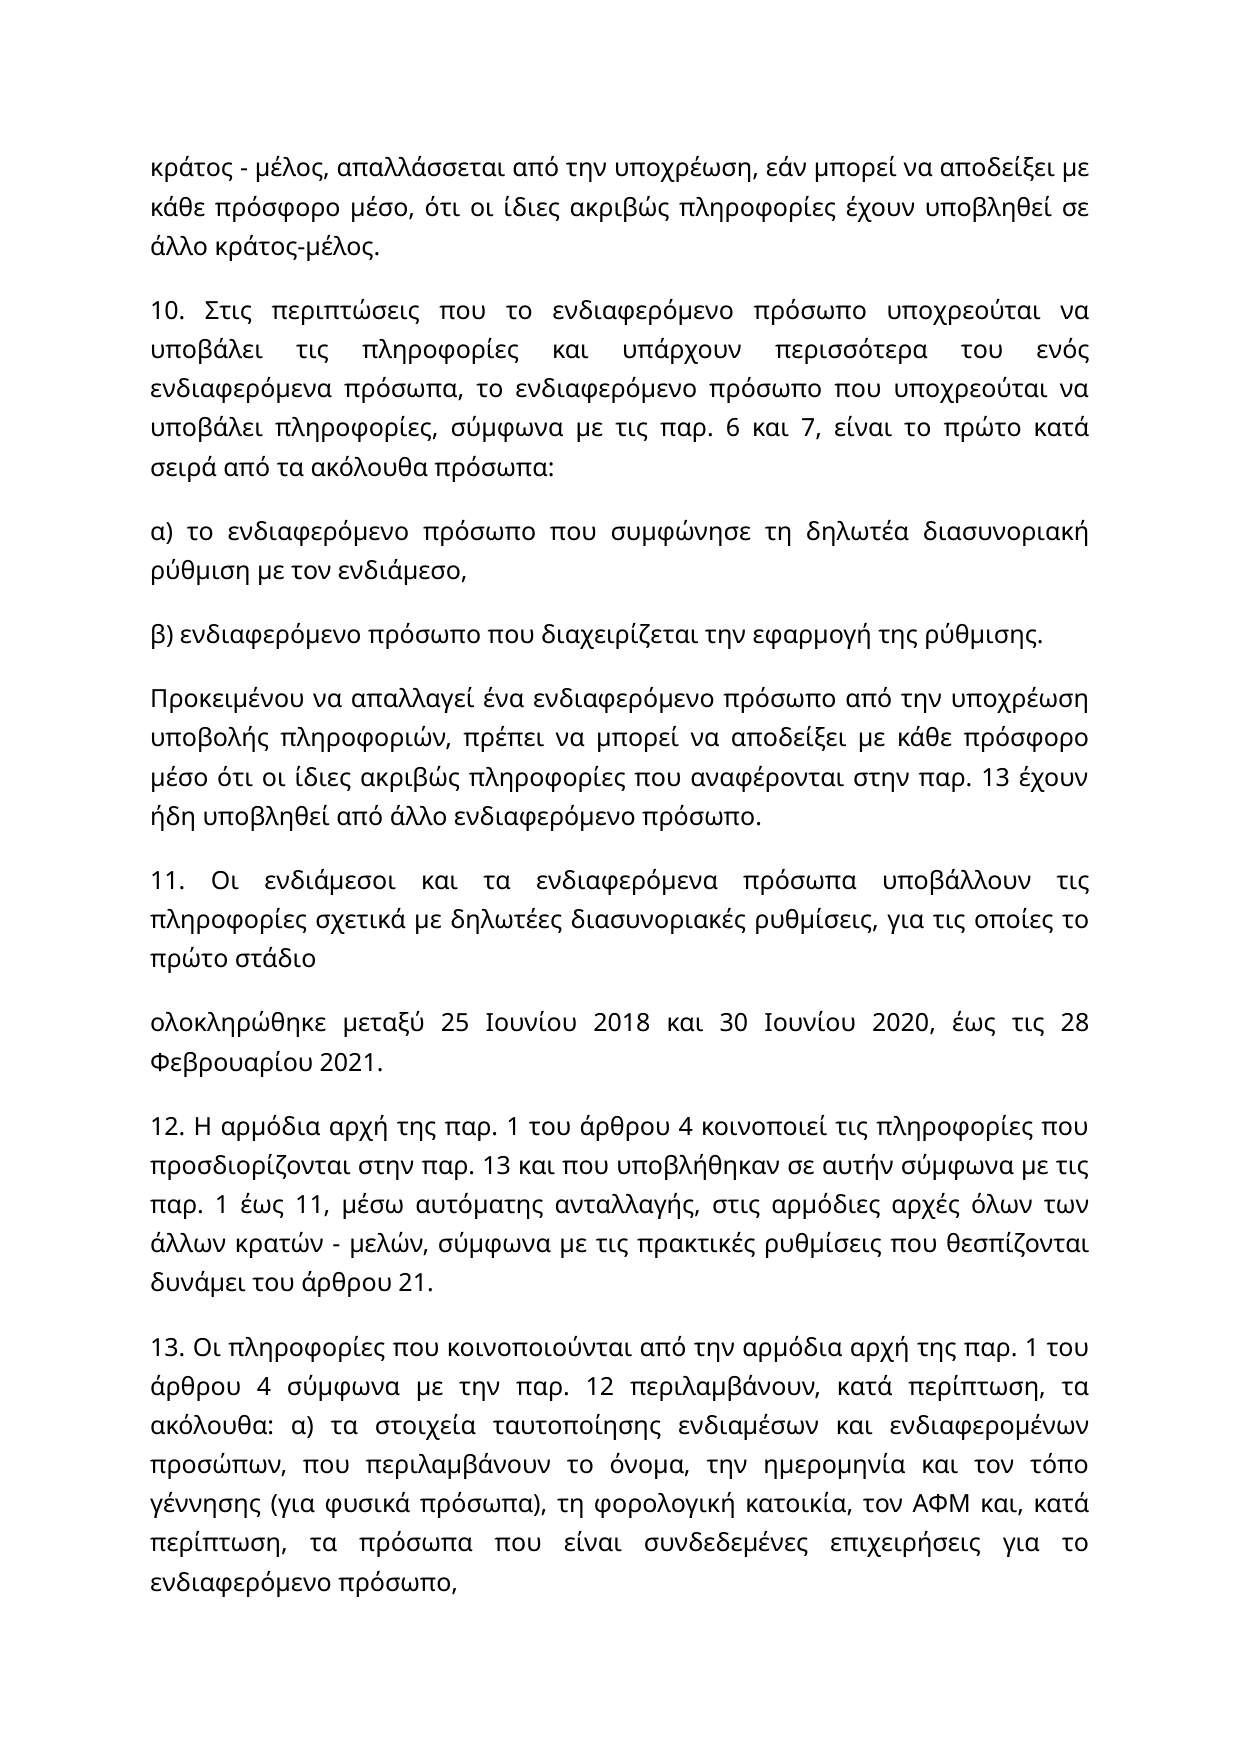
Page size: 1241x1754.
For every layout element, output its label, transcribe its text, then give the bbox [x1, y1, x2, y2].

text ολοκληρώθηκε μεταξύ 25 Ιουνίου 2018 και 30 Ιουνίου 2020, έως τις 28 Φεβρουαρίου 2021. [150, 1005, 1090, 1078]
text α) το ενδιαφερόμενο πρόσωπο που συμφώνησε τη δηλωτέα διασυνοριακή ρύθμιση με τον ενδιάμεσο, [150, 513, 1090, 587]
text 12. Η αρμόδια αρχή της παρ. 1 του άρθρου 4 κοινοποιεί τις πληροφορίες που προσδιορίζονται στην παρ. 13 και που υποβλήθηκαν σε αυτήν σύμφωνα με τις παρ. 1 έως 11, μέσω αυτόματης ανταλλαγής, στις αρμόδιες αρχές όλων των άλλων κρατών - μελών, σύμφωνα με τις πρακτικές ρυθμίσεις που θεσπίζονται δυνάμει του άρθρου 21. [150, 1108, 1090, 1299]
text 11. Οι ενδιάμεσοι και τα ενδιαφερόμενα πρόσωπα υποβάλλουν τις πληροφορίες σχετικά με δηλωτέες διασυνοριακές ρυθμίσεις, για τις οποίες το πρώτο στάδιο [150, 862, 1090, 975]
text 13. Οι πληροφορίες που κοινοποιούνται από την αρμόδια αρχή της παρ. 1 του άρθρου 4 σύμφωνα με την παρ. 12 περιλαμβάνουν, κατά περίπτωση, τα ακόλουθα: α) τα στοιχεία ταυτοποίησης ενδιαμέσων και ενδιαφερομένων προσώπων, που περιλαμβάνουν το όνομα, την ημερομηνία και τον τόπο γέννησης (για φυσικά πρόσωπα), τη φορολογική κατοικία, τον ΑΦΜ και, κατά περίπτωση, τα πρόσωπα που είναι συνδεδεμένες επιχειρήσεις για το ενδιαφερόμενο πρόσωπο, [150, 1329, 1090, 1598]
text β) ενδιαφερόμενο πρόσωπο που διαχειρίζεται την εφαρμογή της ρύθμισης. [150, 617, 1090, 651]
text κράτος - μέλος, απαλλάσσεται από την υποχρέωση, εάν μπορεί να αποδείξει με κάθε πρόσφορο μέσο, ότι οι ίδιες ακριβώς πληροφορίες έχουν υποβληθεί σε άλλο κράτος-μέλος. [150, 150, 1090, 262]
text Προκειμένου να απαλλαγεί ένα ενδιαφερόμενο πρόσωπο από την υποχρέωση υποβολής πληροφοριών, πρέπει να μπορεί να αποδείξει με κάθε πρόσφορο μέσο ότι οι ίδιες ακριβώς πληροφορίες που αναφέρονται στην παρ. 13 έχουν ήδη υποβληθεί από άλλο ενδιαφερόμενο πρόσωπο. [150, 681, 1090, 832]
text 10. Στις περιπτώσεις που το ενδιαφερόμενο πρόσωπο υποχρεούται να υποβάλει τις πληροφορίες και υπάρχουν περισσότερα του ενός ενδιαφερόμενα πρόσωπα, το ενδιαφερόμενο πρόσωπο που υποχρεούται να υποβάλει πληροφορίες, σύμφωνα με τις παρ. 6 και 7, είναι το πρώτο κατά σειρά από τα ακόλουθα πρόσωπα: [150, 292, 1090, 483]
